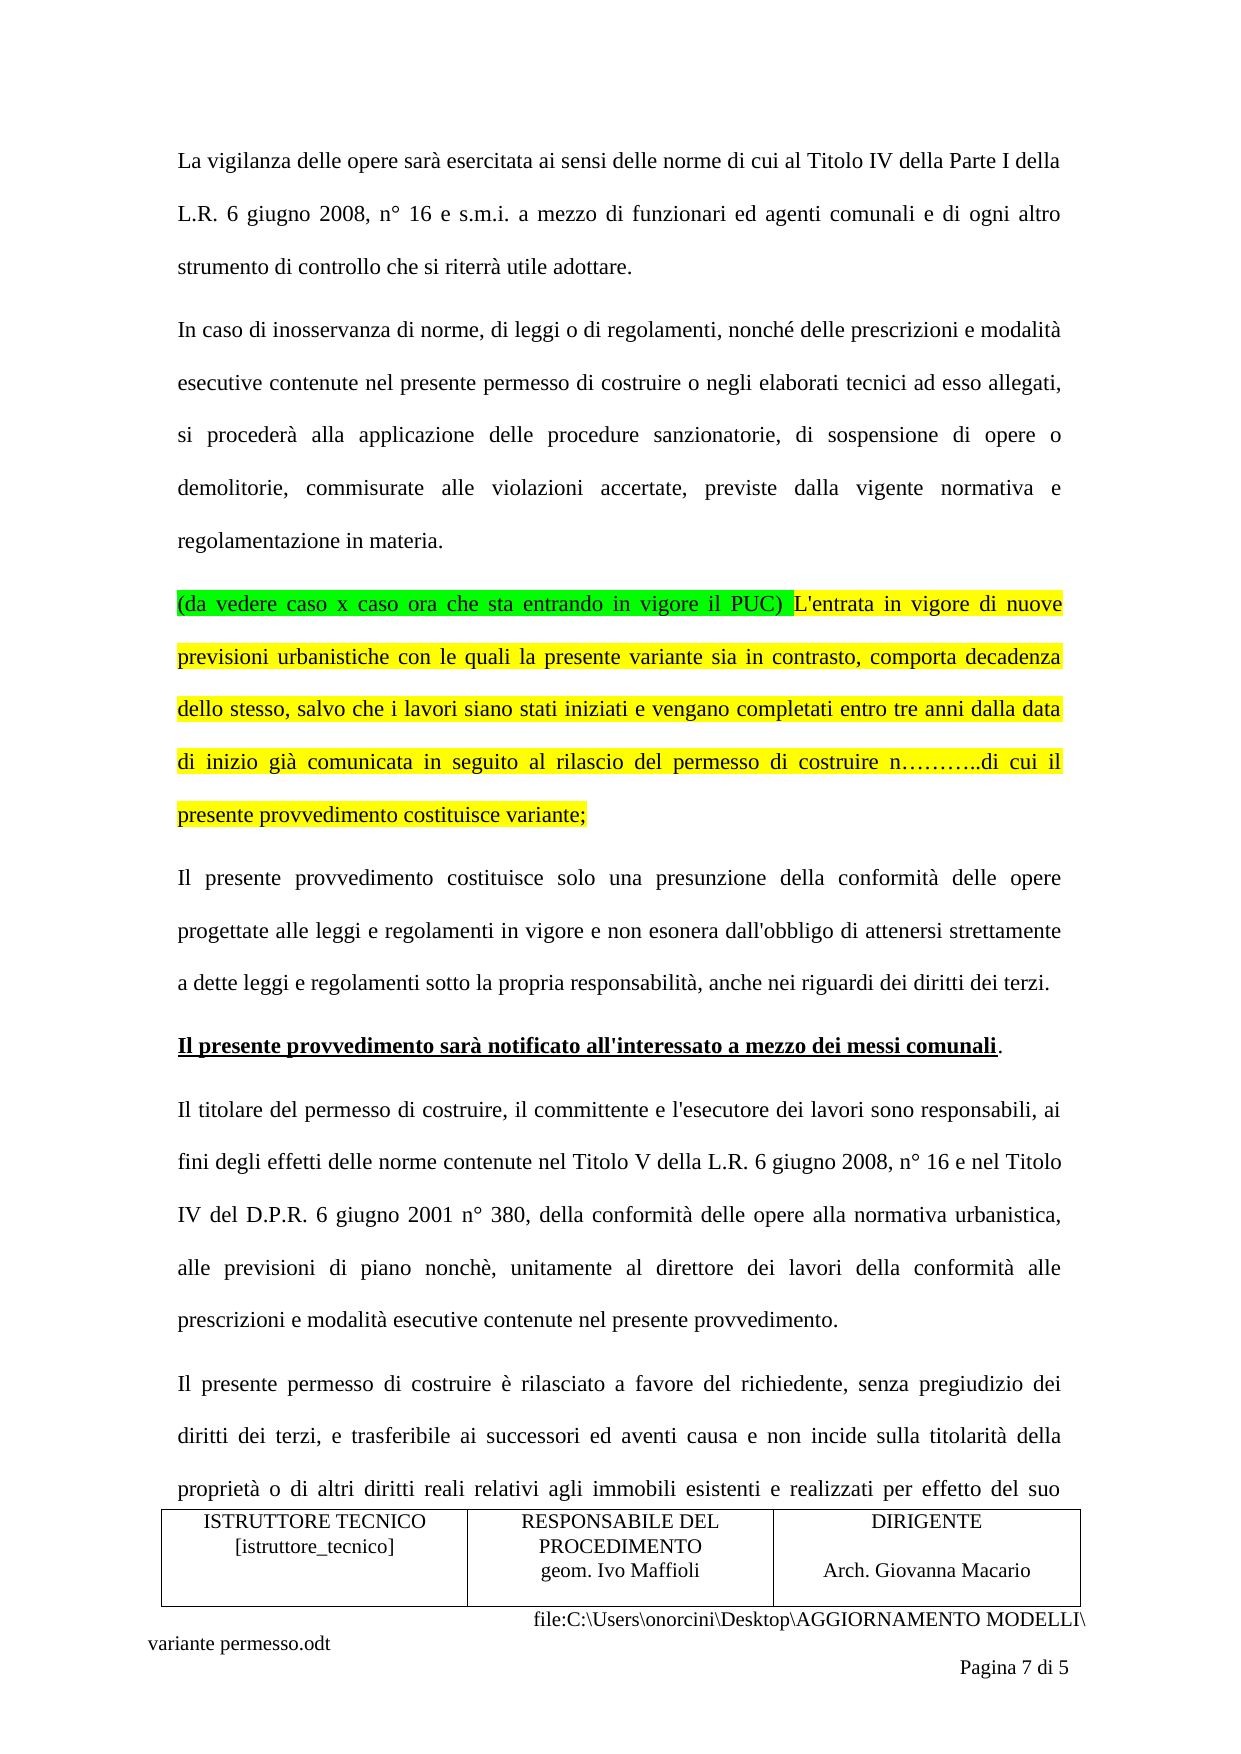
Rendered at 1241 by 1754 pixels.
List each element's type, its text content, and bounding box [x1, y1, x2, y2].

text (da vedere caso x caso ora che sta entrando in vigore il PUC) L'entrata in vigore di nuove previsioni urbanistiche con le quali la presente variante sia in contrasto, comporta decadenza dello stesso, salvo che i lavori siano stati iniziati e vengano completati entro tre anni dalla data di inizio già comunicata in seguito al rilascio del permesso di costruire n………..di cui il presente provvedimento costituisce variante; [177, 590, 1063, 827]
text La vigilanza delle opere sarà esercitata ai sensi delle norme di cui al Titolo IV della Parte I della L.R. 6 giugno 2008, n° 16 e s.m.i. a mezzo di funzionari ed agenti comunali e di ogni altro strumento di controllo che si riterrà utile adottare. [177, 148, 1063, 279]
text Il presente provvedimento sarà notificato all'interessato a mezzo dei messi comunali. [177, 1033, 1063, 1059]
text Il presente permesso di costruire è rilasciato a favore del richiedente, senza pregiudizio dei diritti dei terzi, e trasferibile ai successori ed aventi causa e non incide sulla titolarità della proprietà o di altri diritti reali relativi agli immobili esistenti e realizzati per effetto del suo [177, 1370, 1063, 1501]
text In caso di inosservanza di norme, di leggi o di regolamenti, nonché delle prescrizioni e modalità esecutive contenute nel presente permesso di costruire o negli elaborati tecnici ad esso allegati, si procederà alla applicazione delle procedure sanzionatorie, di sospensione di opere o demolitorie, commisurate alle violazioni accertate, previste dalla vigente normativa e regolamentazione in materia. [177, 316, 1063, 553]
text Il presente provvedimento costituisce solo una presunzione della conformità delle opere progettate alle leggi e regolamenti in vigore e non esonera dall'obbligo di attenersi strettamente a dette leggi e regolamenti sotto la propria responsabilità, anche nei riguardi dei diritti dei terzi. [177, 864, 1063, 996]
text Il titolare del permesso di costruire, il committente e l'esecutore dei lavori sono responsabili, ai fini degli effetti delle norme contenute nel Titolo V della L.R. 6 giugno 2008, n° 16 e nel Titolo IV del D.P.R. 6 giugno 2001 n° 380, della conformità delle opere alla normativa urbanistica, alle previsioni di piano nonchè, unitamente al direttore dei lavori della conformità alle prescrizioni e modalità esecutive contenute nel presente provvedimento. [177, 1096, 1063, 1333]
